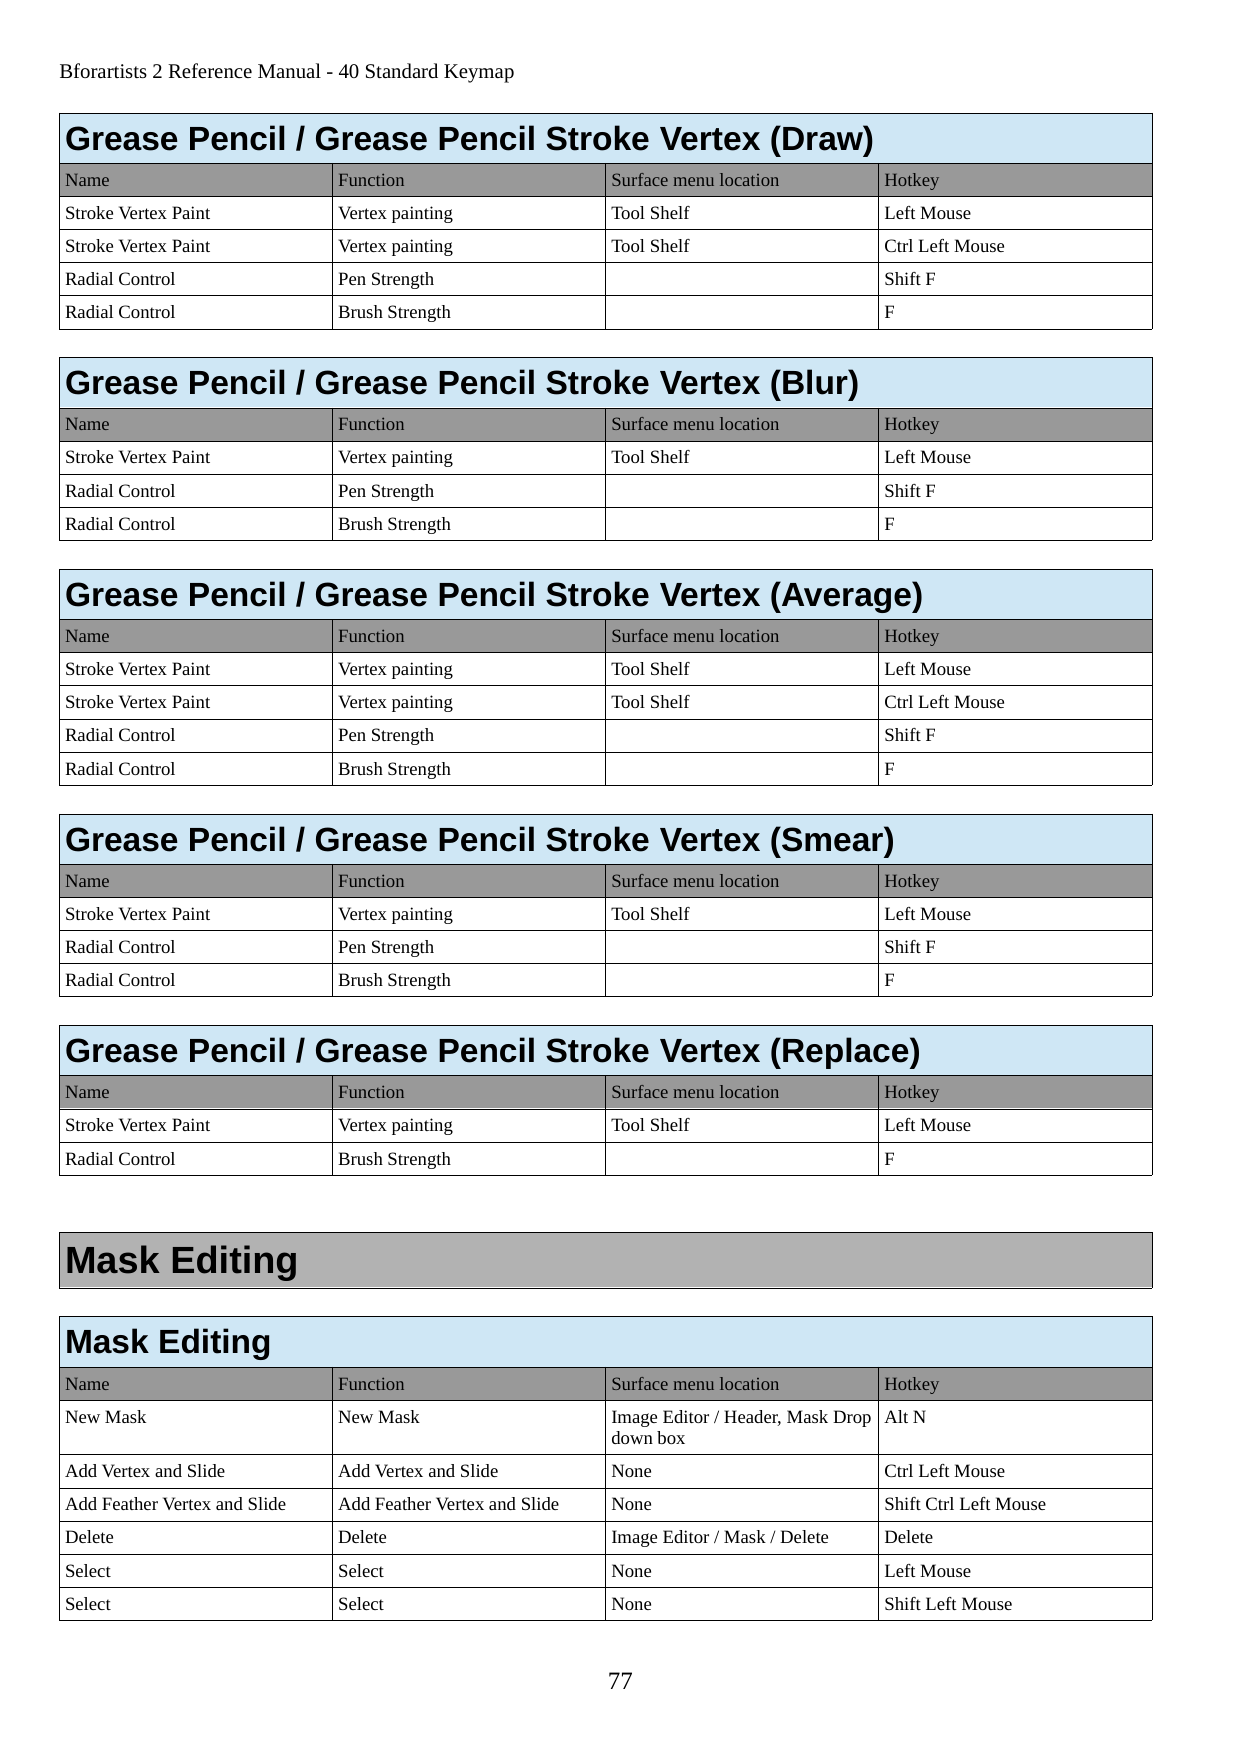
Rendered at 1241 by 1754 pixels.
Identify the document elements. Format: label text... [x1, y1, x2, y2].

table_cell Select [333, 1555, 605, 1587]
table_cell Stroke Vertex Paint [60, 230, 332, 262]
table_cell Radial Control [60, 753, 332, 785]
table_cell Surface menu location [606, 1076, 878, 1108]
table_cell Name [60, 409, 332, 441]
table_cell Radial Control [60, 263, 332, 295]
table_cell Stroke Vertex Paint [60, 653, 332, 685]
table_cell Radial Control [60, 1143, 332, 1175]
table_cell Tool Shelf [606, 686, 878, 718]
table_cell None [606, 1555, 878, 1587]
table_cell [606, 720, 878, 752]
table_cell Hotkey [879, 409, 1152, 441]
table_header Grease Pencil / Grease Pencil Stroke Vertex (Blur) [60, 358, 1152, 407]
table_cell Vertex painting [333, 653, 605, 685]
table_cell New Mask [333, 1401, 605, 1454]
table_cell Radial Control [60, 296, 332, 328]
table_cell Vertex painting [333, 442, 605, 474]
table_cell Pen Strength [333, 263, 605, 295]
table_cell Vertex painting [333, 686, 605, 718]
table_cell Ctrl Left Mouse [879, 686, 1152, 718]
table_cell Hotkey [879, 164, 1152, 196]
table_cell Surface menu location [606, 620, 878, 652]
table_cell None [606, 1588, 878, 1620]
table_cell Tool Shelf [606, 197, 878, 229]
table_cell Left Mouse [879, 197, 1152, 229]
table_cell Vertex painting [333, 898, 605, 930]
table_cell Delete [333, 1522, 605, 1554]
table_cell Left Mouse [879, 898, 1152, 930]
table_cell Shift F [879, 475, 1152, 507]
table_cell Select [60, 1555, 332, 1587]
table_cell Stroke Vertex Paint [60, 1110, 332, 1142]
table_cell Surface menu location [606, 1368, 878, 1400]
table_cell Hotkey [879, 1368, 1152, 1400]
table_cell Stroke Vertex Paint [60, 197, 332, 229]
table_header Mask Editing [60, 1317, 1152, 1367]
table_cell Alt N [879, 1401, 1152, 1454]
table_header Grease Pencil / Grease Pencil Stroke Vertex (Average) [60, 570, 1152, 619]
table_header Grease Pencil / Grease Pencil Stroke Vertex (Smear) [60, 815, 1152, 864]
table_cell Add Feather Vertex and Slide [60, 1489, 332, 1521]
table_cell Radial Control [60, 508, 332, 540]
table_cell Shift F [879, 263, 1152, 295]
table_cell [606, 475, 878, 507]
table_cell Left Mouse [879, 442, 1152, 474]
table_cell Image Editor / Header, Mask Drop down box [606, 1401, 878, 1454]
table_cell Name [60, 865, 332, 897]
table_cell [606, 964, 878, 996]
table_header Grease Pencil / Grease Pencil Stroke Vertex (Replace) [60, 1026, 1152, 1075]
table_cell Delete [879, 1522, 1152, 1554]
table_cell Pen Strength [333, 475, 605, 507]
table_cell [606, 753, 878, 785]
table_cell Vertex painting [333, 1110, 605, 1142]
table_cell Brush Strength [333, 1143, 605, 1175]
table_cell Brush Strength [333, 296, 605, 328]
table_header Grease Pencil / Grease Pencil Stroke Vertex (Draw) [60, 114, 1152, 163]
table_cell [606, 263, 878, 295]
table_cell F [879, 753, 1152, 785]
table_cell Function [333, 164, 605, 196]
table_cell Tool Shelf [606, 898, 878, 930]
table_cell [606, 931, 878, 963]
table_cell Stroke Vertex Paint [60, 898, 332, 930]
table_cell Add Vertex and Slide [333, 1455, 605, 1487]
table_cell Add Vertex and Slide [60, 1455, 332, 1487]
table_cell Surface menu location [606, 865, 878, 897]
table_cell Shift Ctrl Left Mouse [879, 1489, 1152, 1521]
table_cell Left Mouse [879, 1555, 1152, 1587]
table_cell Left Mouse [879, 653, 1152, 685]
table_cell Surface menu location [606, 409, 878, 441]
table_cell Name [60, 620, 332, 652]
table_cell Name [60, 1368, 332, 1400]
table_cell [606, 1143, 878, 1175]
table_cell [606, 296, 878, 328]
table_cell Select [333, 1588, 605, 1620]
table_cell Tool Shelf [606, 653, 878, 685]
table_cell Name [60, 164, 332, 196]
table_cell Tool Shelf [606, 230, 878, 262]
table_cell Brush Strength [333, 508, 605, 540]
table_cell F [879, 508, 1152, 540]
table_cell New Mask [60, 1401, 332, 1454]
table_cell Stroke Vertex Paint [60, 686, 332, 718]
table_cell Tool Shelf [606, 1110, 878, 1142]
table_cell Left Mouse [879, 1110, 1152, 1142]
table_cell None [606, 1489, 878, 1521]
table_cell Stroke Vertex Paint [60, 442, 332, 474]
table_header Mask Editing [60, 1233, 1152, 1287]
table_cell [606, 508, 878, 540]
table_cell Function [333, 1076, 605, 1108]
table_cell F [879, 964, 1152, 996]
table_cell Function [333, 1368, 605, 1400]
table_cell Function [333, 620, 605, 652]
table_cell Add Feather Vertex and Slide [333, 1489, 605, 1521]
table_cell Hotkey [879, 1076, 1152, 1108]
table_cell Pen Strength [333, 931, 605, 963]
table_cell Hotkey [879, 620, 1152, 652]
table_cell Image Editor / Mask / Delete [606, 1522, 878, 1554]
table_cell Ctrl Left Mouse [879, 1455, 1152, 1487]
table_cell Vertex painting [333, 230, 605, 262]
table_cell Tool Shelf [606, 442, 878, 474]
table_cell F [879, 296, 1152, 328]
table_cell Surface menu location [606, 164, 878, 196]
table_cell Shift F [879, 931, 1152, 963]
table_cell Ctrl Left Mouse [879, 230, 1152, 262]
table_cell Pen Strength [333, 720, 605, 752]
table_cell Radial Control [60, 931, 332, 963]
table_cell F [879, 1143, 1152, 1175]
table_cell Vertex painting [333, 197, 605, 229]
table_cell Hotkey [879, 865, 1152, 897]
table_cell None [606, 1455, 878, 1487]
table_cell Brush Strength [333, 753, 605, 785]
table_cell Radial Control [60, 720, 332, 752]
table_cell Select [60, 1588, 332, 1620]
table_cell Radial Control [60, 475, 332, 507]
table_cell Radial Control [60, 964, 332, 996]
table_cell Shift F [879, 720, 1152, 752]
table_cell Brush Strength [333, 964, 605, 996]
table_cell Shift Left Mouse [879, 1588, 1152, 1620]
table_cell Delete [60, 1522, 332, 1554]
table_cell Function [333, 409, 605, 441]
table_cell Name [60, 1076, 332, 1108]
table_cell Function [333, 865, 605, 897]
